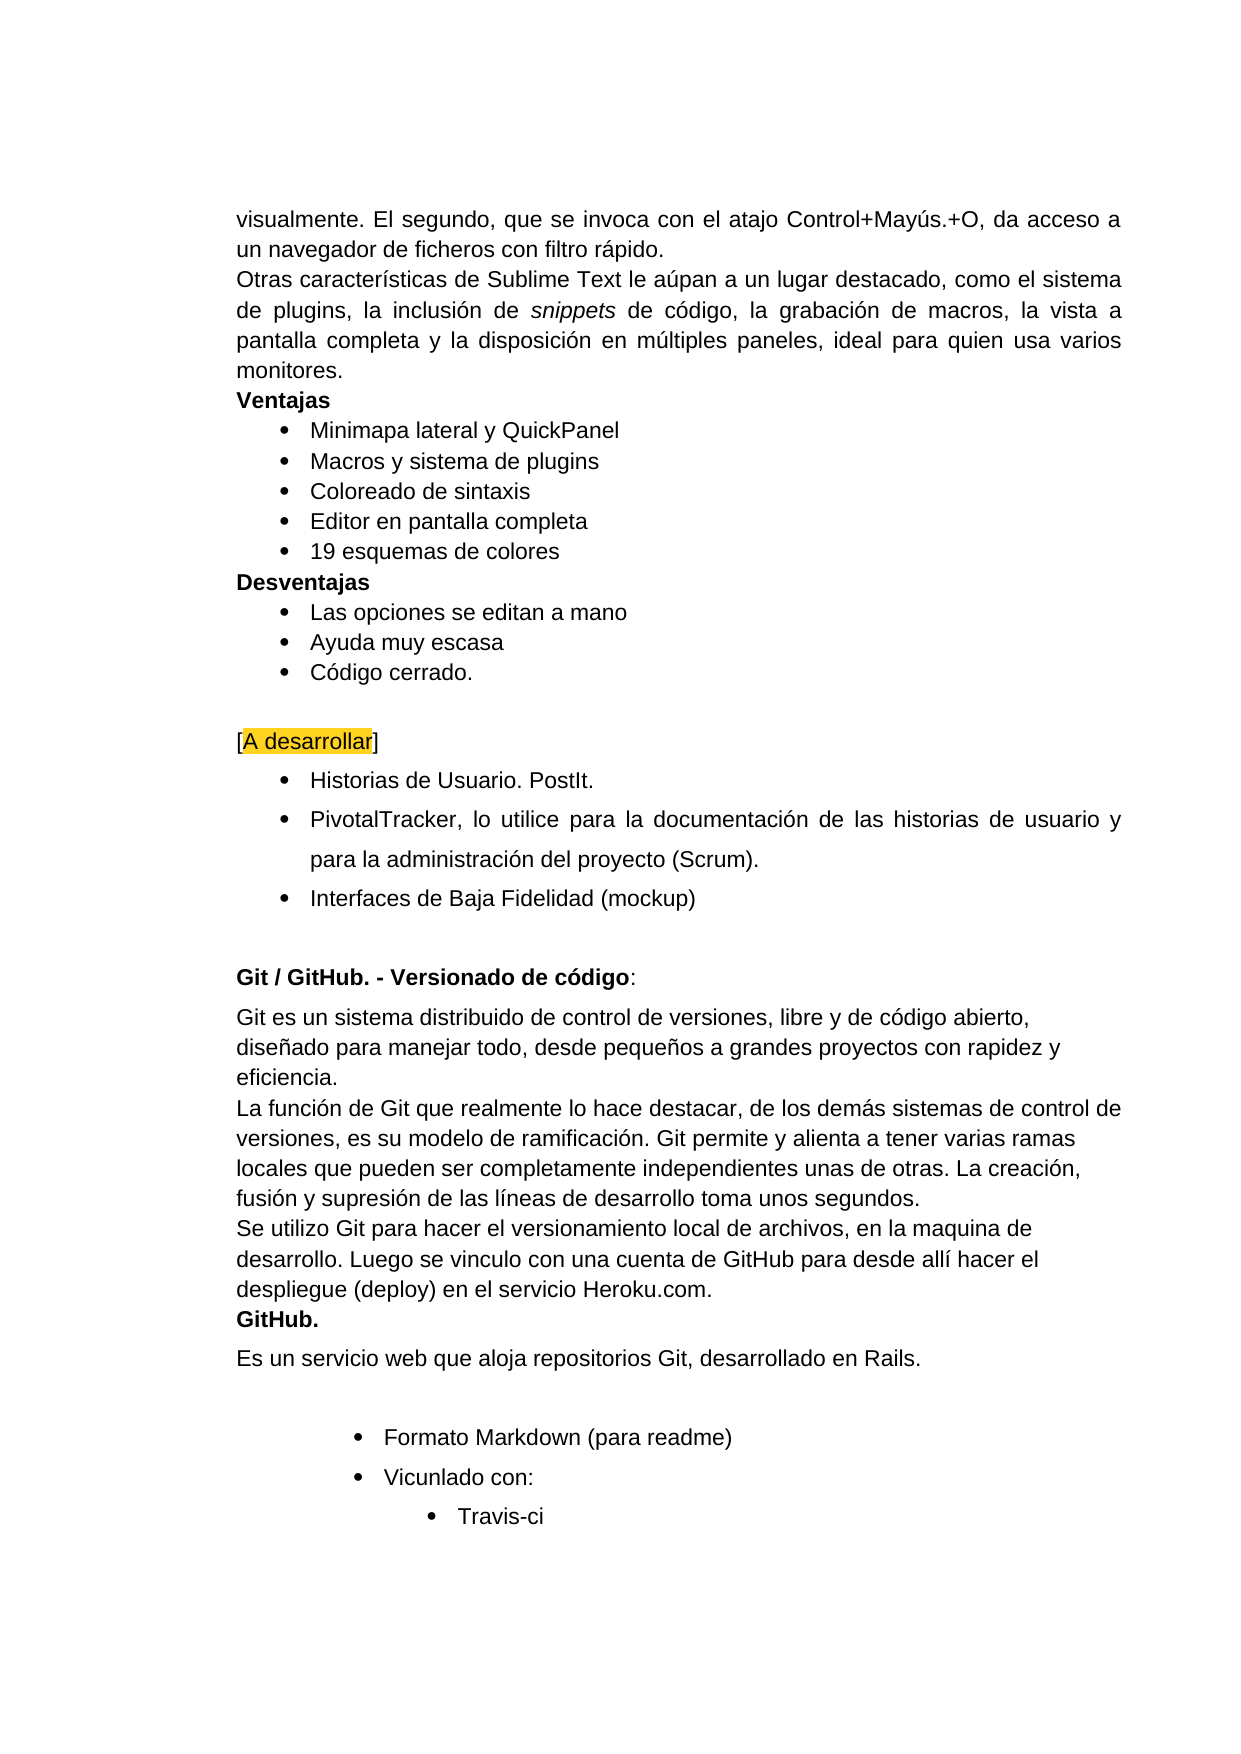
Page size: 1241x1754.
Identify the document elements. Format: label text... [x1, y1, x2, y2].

text GitHub. [236, 1306, 1122, 1332]
list Ayuda muy escasa [280, 629, 1122, 655]
text Git / GitHub. - Versionado de código: [236, 964, 1122, 991]
list Vicunlado con: [354, 1464, 1122, 1490]
text Es un servicio web que aloja repositorios Git, desarrollado en Rails. [236, 1345, 1122, 1372]
text Git es un sistema distribuido de control de versiones, libre y de código abierto, diseñado para manejar todo, desde pequeños a grandes proyectos con rapidez y eficiencia. [236, 1004, 1122, 1091]
text Otras características de Sublime Text le aúpan a un lugar destacado, como el sistema de plugins, la inclusión de snippets de código, la grabación de macros, la vista a pantalla completa y la disposición en múltiples paneles, ideal para quien usa varios monitores. [236, 266, 1122, 383]
list Macros y sistema de plugins [280, 448, 1122, 474]
text Desventajas [236, 568, 1122, 595]
text La función de Git que realmente lo hace destacar, de los demás sistemas de control de versiones, es su modelo de ramificación. Git permite y alienta a tener varias ramas locales que pueden ser completamente independientes unas de otras. La creación, fusión y supresión de las líneas de desarrollo toma unos segundos. [236, 1094, 1122, 1211]
list 19 esquemas de colores [280, 538, 1122, 564]
text visualmente. El segundo, que se invoca con el atajo Control+Mayús.+O, da acceso a un navegador de ficheros con filtro rápido. [236, 206, 1122, 262]
list Formato Markdown (para readme) [354, 1424, 1122, 1451]
text Se utilizo Git para hacer el versionamiento local de archivos, en la maquina de desarrollo. Luego se vinculo con una cuenta de GitHub para desde allí hacer el despliegue (deploy) en el servicio Heroku.com. [236, 1215, 1122, 1302]
list Travis-ci [428, 1503, 1122, 1530]
list Coloreado de sintaxis [280, 478, 1122, 504]
list Código cerrado. [280, 659, 1122, 685]
text Ventajas [236, 387, 1122, 413]
list Historias de Usuario. PostIt. [280, 767, 1122, 793]
list Minimapa lateral y QuickPanel [280, 417, 1122, 444]
list Editor en pantalla completa [280, 508, 1122, 534]
list PivotalTracker, lo utilice para la documentación de las historias de usuario y para la administración del proyecto (Scrum). [280, 806, 1122, 872]
list Interfaces de Baja Fidelidad (mockup) [280, 885, 1122, 912]
list Las opciones se editan a mano [280, 599, 1122, 625]
list [A desarrollar] [236, 728, 1122, 754]
